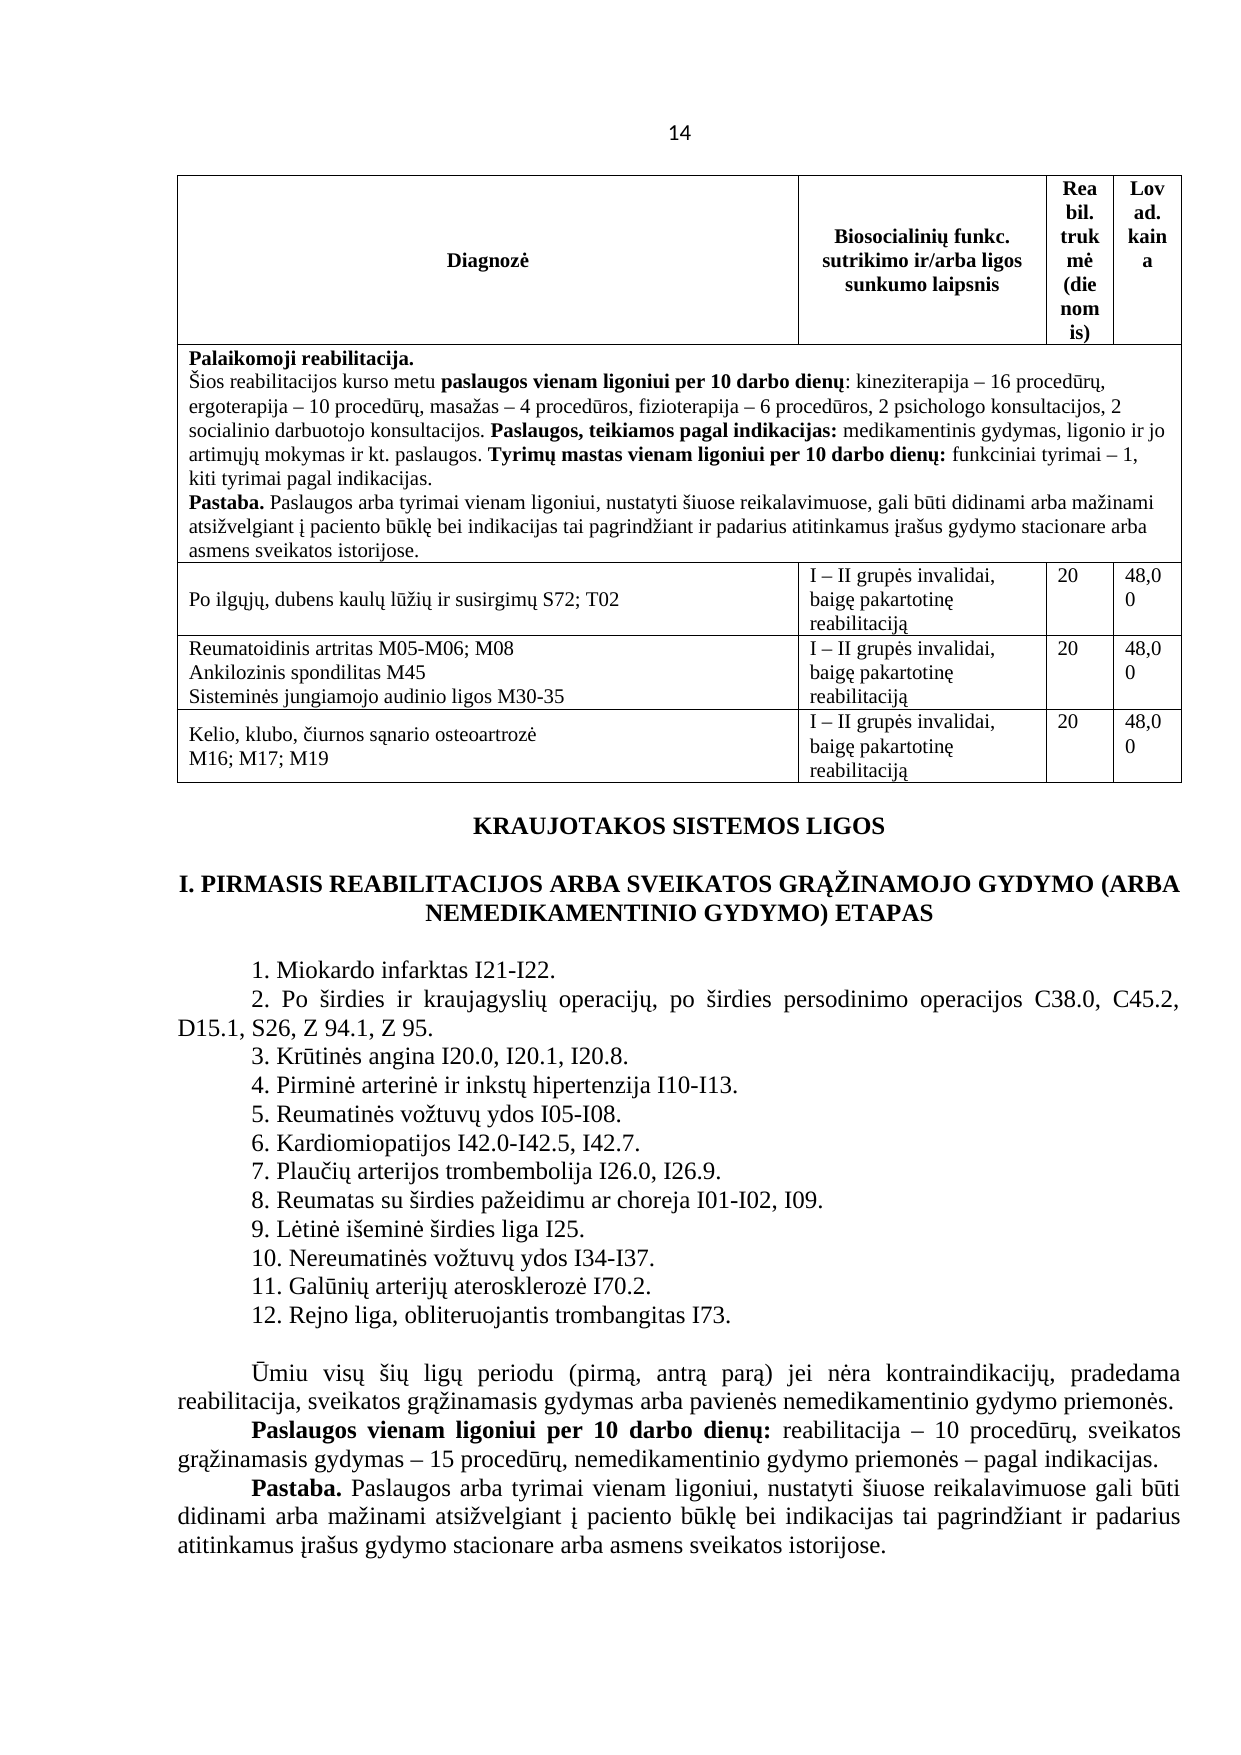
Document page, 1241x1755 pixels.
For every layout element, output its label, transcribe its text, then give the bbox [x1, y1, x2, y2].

text 10. Nereumatinės vožtuvų ydos I34-I37. [177, 1243, 1181, 1271]
text Ūmiu visų šių ligų periodu (pirmą, antrą parą) jei nėra kontraindikacijų, pradedama reabilitacija, sveikatos grąžinamasis gydymas arba pavienės nemedikamentinio gydymo priemonės. [177, 1358, 1181, 1415]
text I. PIRMASIS REABILITACIJOS arba Sveikatos Grąžinamojo Gydymo (arba nemedikamentinio gydymo) ETAPAS [177, 869, 1181, 926]
text 3. Krūtinės angina I20.0, I20.1, I20.8. [177, 1041, 1181, 1070]
text 12. Rejno liga, obliteruojantis trombangitas I73. [177, 1300, 1181, 1329]
table_header Diagnozė [178, 176, 798, 344]
text 8. Reumatas su širdies pažeidimu ar choreja I01-I02, I09. [177, 1185, 1181, 1214]
text 5. Reumatinės vožtuvų ydos I05-I08. [177, 1099, 1181, 1128]
table_cell Palaikomoji reabilitacija. Šios reabilitacijos kurso metu paslaugos vienam ligoniui per 10 darbo dienų: kineziterapija – 16 procedūrų, ergoterapija – 10 procedūrų, masažas – 4 procedūros, fizioterapija – 6 procedūros, 2 psichologo konsultacijos, 2 socialinio darbuotojo konsultacijos. Paslaugos, teikiamos pagal indikacijas: medikamentinis gydymas, ligonio ir jo artimųjų mokymas ir kt. paslaugos. Tyrimų mastas vienam ligoniui per 10 darbo dienų: funkciniai tyrimai – 1, kiti tyrimai pagal indikacijas. Pastaba. Paslaugos arba tyrimai vienam ligoniui, nustatyti šiuose reikalavimuose, gali būti didinami arba mažinami atsižvelgiant į paciento būklę bei indikacijas tai pagrindžiant ir padarius atitinkamus įrašus gydymo stacionare arba asmens sveikatos istorijose. [178, 345, 1181, 562]
text 11. Galūnių arterijų aterosklerozė I70.2. [177, 1271, 1181, 1300]
table_cell 48,00 [1114, 636, 1181, 708]
table_cell 20 [1047, 636, 1113, 708]
text 7. Plaučių arterijos trombembolija I26.0, I26.9. [177, 1156, 1181, 1185]
text 1. Miokardo infarktas I21-I22. [177, 955, 1181, 984]
table_cell I – II grupės invalidai, baigę pakartotinę reabilitaciją [799, 636, 1046, 708]
table_cell I – II grupės invalidai, baigę pakartotinę reabilitaciją [799, 563, 1046, 635]
text 6. Kardiomiopatijos I42.0-I42.5, I42.7. [177, 1128, 1181, 1156]
table_cell 48,00 [1114, 563, 1181, 635]
text 4. Pirminė arterinė ir inkstų hipertenzija I10-I13. [177, 1070, 1181, 1099]
text 2. Po širdies ir kraujagyslių operacijų, po širdies persodinimo operacijos C38.0, C45.2, D15.1, S26, Z 94.1, Z 95. [177, 984, 1181, 1041]
table_cell 48,00 [1114, 710, 1181, 782]
text Pastaba. Paslaugos arba tyrimai vienam ligoniui, nustatyti šiuose reikalavimuose gali būti didinami arba mažinami atsižvelgiant į paciento būklę bei indikacijas tai pagrindžiant ir padarius atitinkamus įrašus gydymo stacionare arba asmens sveikatos istorijose. [177, 1473, 1181, 1559]
table_cell Reumatoidinis artritas M05-M06; M08 Ankilozinis spondilitas M45 Sisteminės jungiamojo audinio ligos M30-35 [178, 636, 798, 708]
table_header Reabil. trukmė (dienomis) [1047, 176, 1113, 344]
text Paslaugos vienam ligoniui per 10 darbo dienų: reabilitacija – 10 procedūrų, sveikatos grąžinamasis gydymas – 15 procedūrų, nemedikamentinio gydymo priemonės – pagal indikacijas. [177, 1415, 1181, 1473]
table_header Biosocialinių funkc. sutrikimo ir/arba ligos sunkumo laipsnis [799, 176, 1046, 344]
text Kraujotakos sistemos ligos [177, 811, 1181, 840]
table_cell Kelio, klubo, čiurnos sąnario osteoartrozė M16; M17; M19 [178, 710, 798, 782]
table_cell 20 [1047, 710, 1113, 782]
text 9. Lėtinė išeminė širdies liga I25. [177, 1214, 1181, 1243]
table_cell 20 [1047, 563, 1113, 635]
table_header Lovad. kaina [1114, 176, 1181, 344]
table_cell I – II grupės invalidai, baigę pakartotinę reabilitaciją [799, 710, 1046, 782]
table_cell Po ilgųjų, dubens kaulų lūžių ir susirgimų S72; T02 [178, 563, 798, 635]
